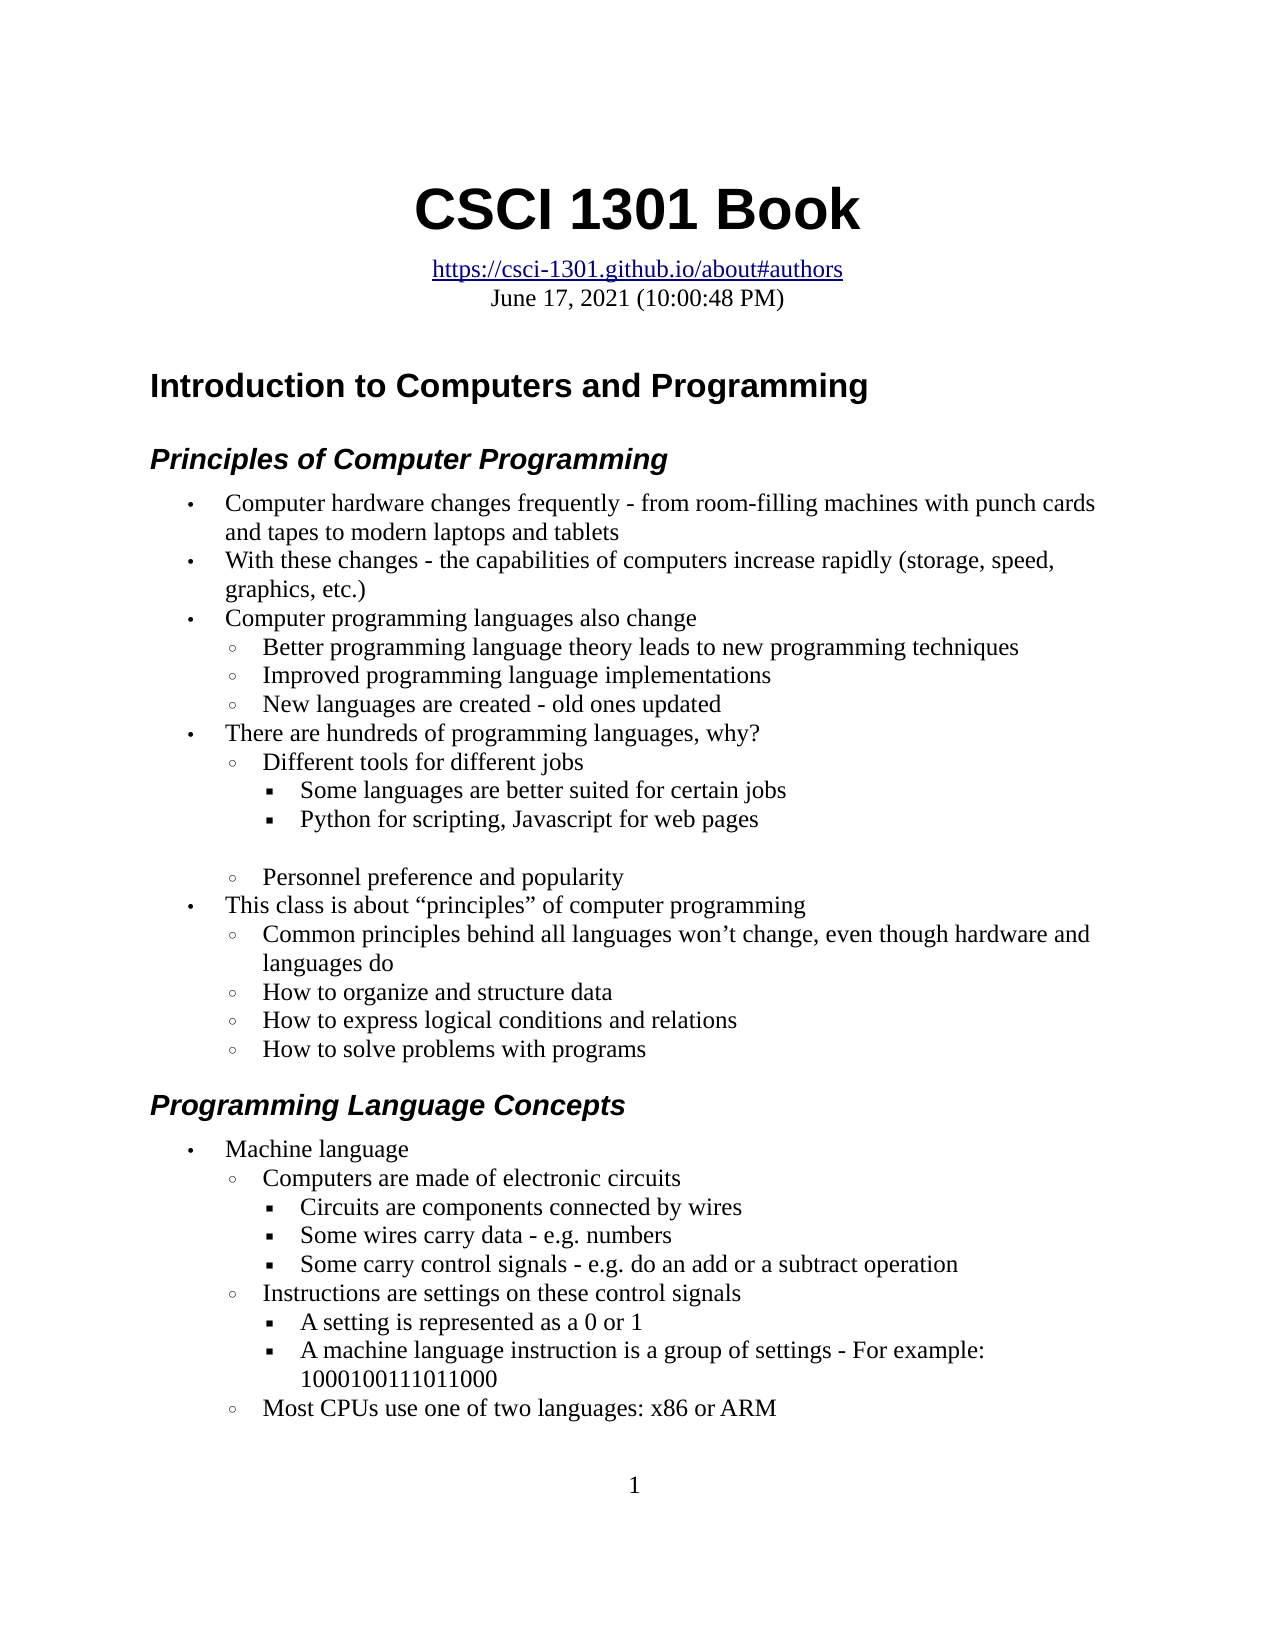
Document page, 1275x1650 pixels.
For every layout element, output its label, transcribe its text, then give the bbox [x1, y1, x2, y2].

list Computer programming languages also change [187, 603, 1125, 632]
list Common principles behind all languages won’t change, even though hardware and languages do [225, 919, 1125, 977]
list How to organize and structure data [225, 977, 1125, 1006]
list Improved programming language implementations [225, 661, 1125, 689]
subtitle Introduction to Computers and Programming [150, 366, 1125, 404]
list This class is about “principles” of computer programming [187, 891, 1125, 919]
list A machine language instruction is a group of settings - For example: 1000100111011000 [262, 1335, 1125, 1393]
list Better programming language theory leads to new programming techniques [225, 632, 1125, 661]
list How to solve problems with programs [225, 1034, 1125, 1063]
list Python for scripting, Javascript for web pages [262, 804, 1125, 862]
list Personnel preference and popularity [225, 862, 1125, 891]
list Machine language [187, 1134, 1125, 1163]
list Some carry control signals - e.g. do an add or a subtract operation [262, 1249, 1125, 1278]
list With these changes - the capabilities of computers increase rapidly (storage, speed, graphics, etc.) [187, 546, 1125, 603]
text June 17, 2021 (10:00:48 PM) [150, 283, 1125, 312]
subtitle Programming Language Concepts [150, 1088, 1125, 1122]
subtitle Principles of Computer Programming [150, 442, 1125, 476]
list Different tools for different jobs [225, 747, 1125, 776]
list Some languages are better suited for certain jobs [262, 776, 1125, 804]
title CSCI 1301 Book [150, 175, 1125, 242]
text https://csci-1301.github.io/about#authors [150, 254, 1125, 283]
list Computers are made of electronic circuits [225, 1163, 1125, 1192]
list Most CPUs use one of two languages: x86 or ARM [225, 1393, 1125, 1422]
list Some wires carry data - e.g. numbers [262, 1220, 1125, 1249]
list There are hundreds of programming languages, why? [187, 718, 1125, 747]
list How to express logical conditions and relations [225, 1006, 1125, 1034]
list Computer hardware changes frequently - from room-filling machines with punch cards and tapes to modern laptops and tablets [187, 488, 1125, 546]
list New languages are created - old ones updated [225, 689, 1125, 718]
list A setting is represented as a 0 or 1 [262, 1307, 1125, 1335]
list Instructions are settings on these control signals [225, 1278, 1125, 1307]
list Circuits are components connected by wires [262, 1192, 1125, 1220]
